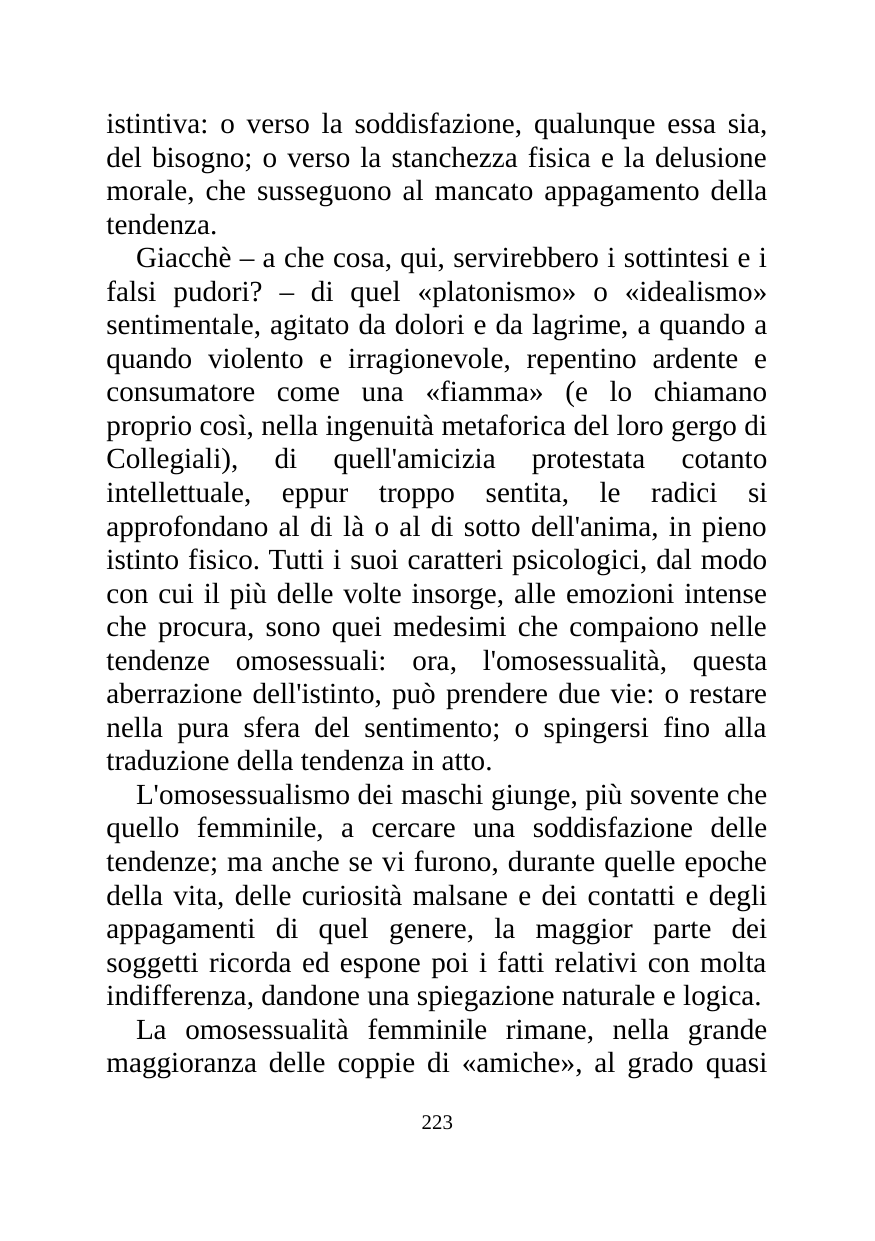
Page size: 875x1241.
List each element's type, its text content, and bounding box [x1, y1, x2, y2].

text Giacchè – a che cosa, qui, servirebbero i sottintesi e i falsi pudori? – di quel «platonismo» o «idealismo» sentimentale, agitato da dolori e da lagrime, a quando a quando violento e irragionevole, repentino ardente e consumatore come una «fiamma» (e lo chiamano proprio così, nella ingenuità metaforica del loro gergo di Collegiali), di quell'amicizia protestata cotanto intellettuale, eppur troppo sentita, le radici si approfondano al di là o al di sotto dell'anima, in pieno istinto fisico. Tutti i suoi caratteri psicologici, dal modo con cui il più delle volte insorge, alle emozioni intense che procura, sono quei medesimi che compaiono nelle tendenze omosessuali: ora, l'omosessualità, questa aberrazione dell'istinto, può prendere due vie: o restare nella pura sfera del sentimento; o spingersi fino alla traduzione della tendenza in atto. [106, 240, 768, 777]
text istintiva: o verso la soddisfazione, qualunque essa sia, del bisogno; o verso la stanchezza fisica e la delusione morale, che susseguono al mancato appagamento della tendenza. [106, 106, 768, 240]
text La omosessualità femminile rimane, nella grande maggioranza delle coppie di «amiche», al grado quasi [106, 1012, 768, 1079]
text L'omosessualismo dei maschi giunge, più sovente che quello femminile, a cercare una soddisfazione delle tendenze; ma anche se vi furono, durante quelle epoche della vita, delle curiosità malsane e dei contatti e degli appagamenti di quel genere, la maggior parte dei soggetti ricorda ed espone poi i fatti relativi con molta indifferenza, dandone una spiegazione naturale e logica. [106, 777, 768, 1012]
